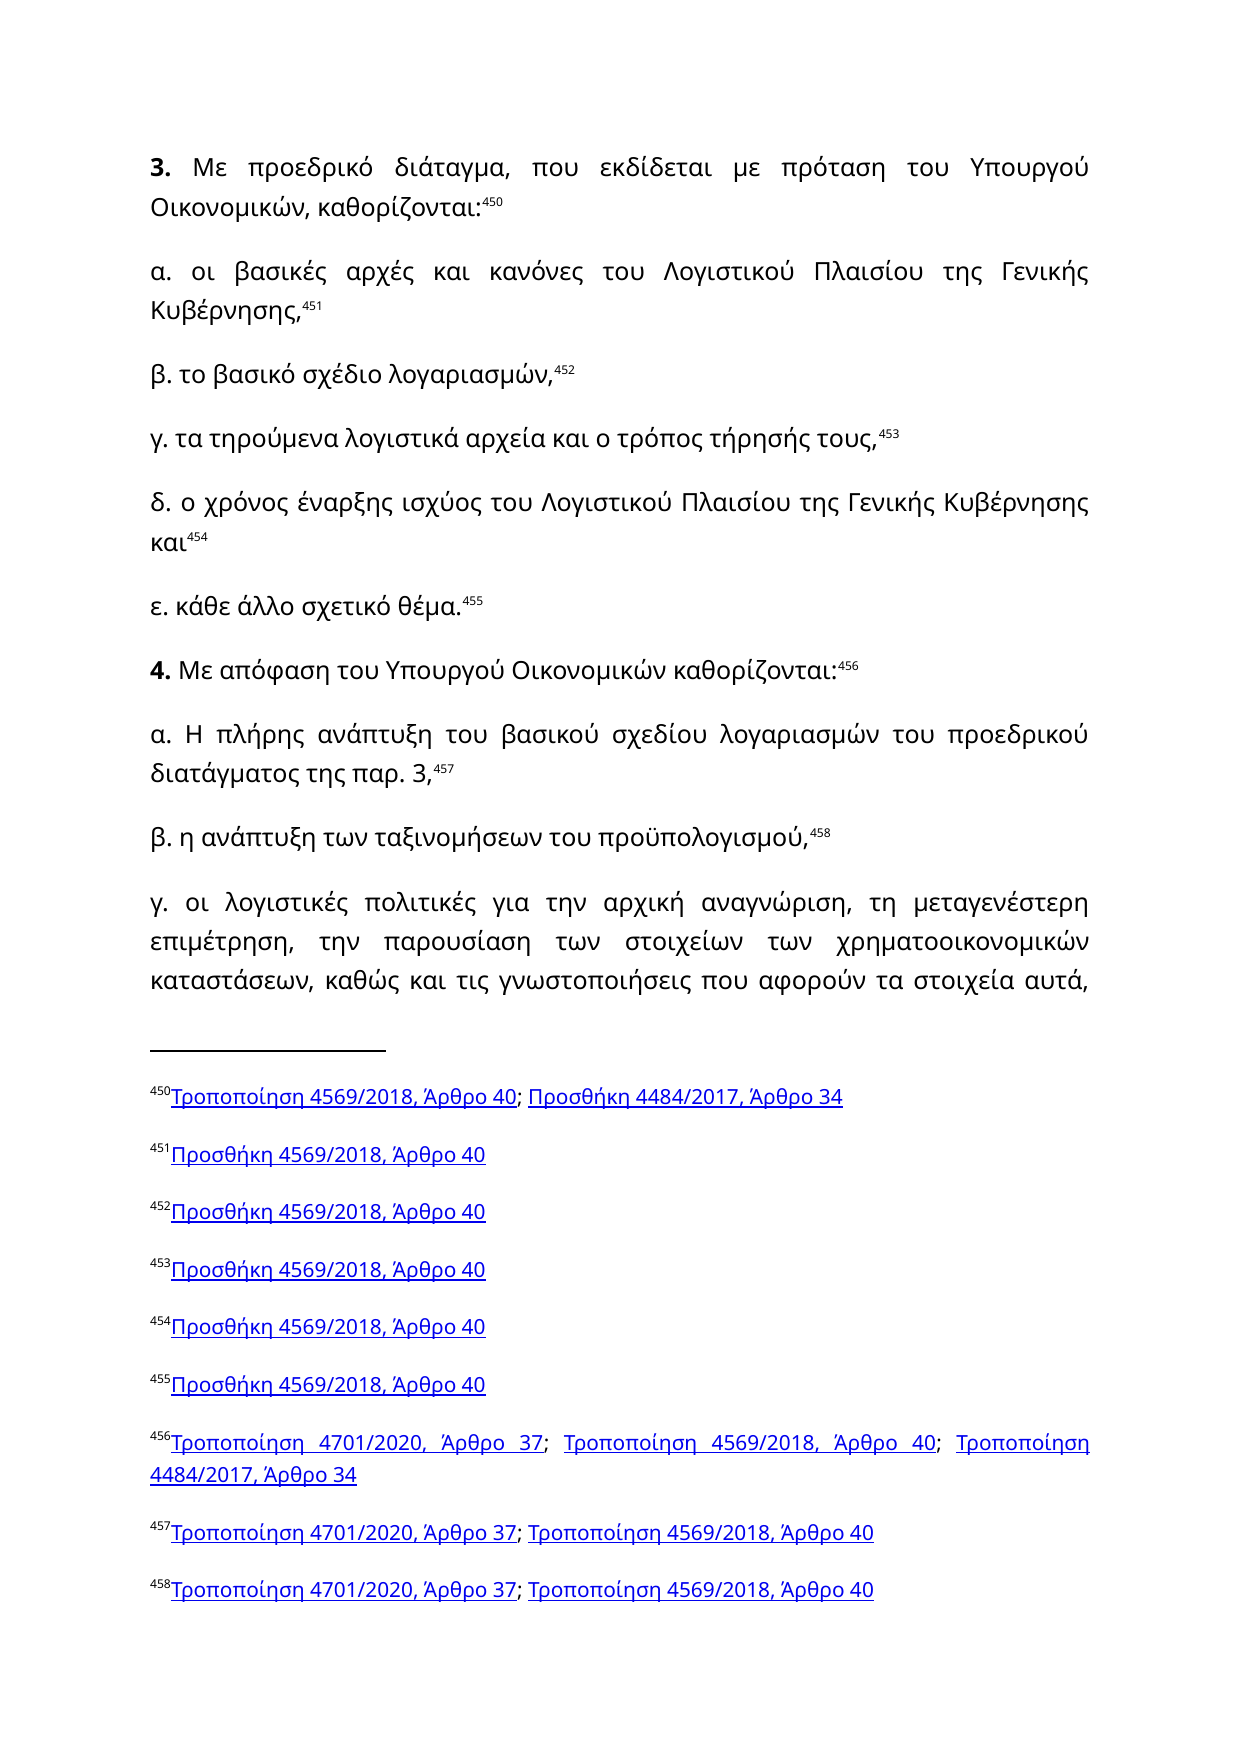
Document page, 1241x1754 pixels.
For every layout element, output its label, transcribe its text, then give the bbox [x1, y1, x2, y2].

text β. το βασικό σχέδιο λογαριασμών, [150, 357, 1090, 391]
text Προσθήκη 4569/2018, Άρθρο 40 [150, 1197, 1090, 1226]
text γ. οι λογιστικές πολιτικές για την αρχική αναγνώριση, τη μεταγενέστερη επιμέτρηση, την παρουσίαση των στοιχείων των χρηματοοικονομικών καταστάσεων, καθώς και τις γνωστοποιήσεις που αφορούν τα στοιχεία αυτά, [150, 884, 1090, 997]
text Τροποποίηση 4701/2020, Άρθρο 37; Τροποποίηση 4569/2018, Άρθρο 40 [150, 1518, 1090, 1546]
text Τροποποίηση 4569/2018, Άρθρο 40; Προσθήκη 4484/2017, Άρθρο 34 [150, 1082, 1090, 1111]
text Προσθήκη 4569/2018, Άρθρο 40 [150, 1140, 1090, 1168]
text Προσθήκη 4569/2018, Άρθρο 40 [150, 1255, 1090, 1283]
text Τροποποίηση 4701/2020, Άρθρο 37; Τροποποίηση 4569/2018, Άρθρο 40; Τροποποίηση 4484/2017, Άρθρο 34 [150, 1428, 1090, 1489]
text γ. τα τηρούμενα λογιστικά αρχεία και ο τρόπος τήρησής τους, [150, 421, 1090, 455]
text δ. ο χρόνος έναρξης ισχύος του Λογιστικού Πλαισίου της Γενικής Κυβέρνησης και [150, 485, 1090, 558]
text 4. Με απόφαση του Υπουργού Οικονομικών καθορίζονται: [150, 652, 1090, 687]
text Προσθήκη 4569/2018, Άρθρο 40 [150, 1370, 1090, 1398]
text α. οι βασικές αρχές και κανόνες του Λογιστικού Πλαισίου της Γενικής Κυβέρνησης, [150, 253, 1090, 327]
text Τροποποίηση 4701/2020, Άρθρο 37; Τροποποίηση 4569/2018, Άρθρο 40 [150, 1576, 1090, 1604]
text β. η ανάπτυξη των ταξινομήσεων του προϋπολογισμού, [150, 820, 1090, 854]
text Προσθήκη 4569/2018, Άρθρο 40 [150, 1312, 1090, 1341]
text α. Η πλήρης ανάπτυξη του βασικού σχεδίου λογαριασμών του προεδρικού διατάγματος της παρ. 3, [150, 717, 1090, 790]
text 3. Με προεδρικό διάταγμα, που εκδίδεται με πρόταση του Υπουργού Οικονομικών, καθορίζονται: [150, 150, 1090, 223]
text ε. κάθε άλλο σχετικό θέμα. [150, 588, 1090, 622]
